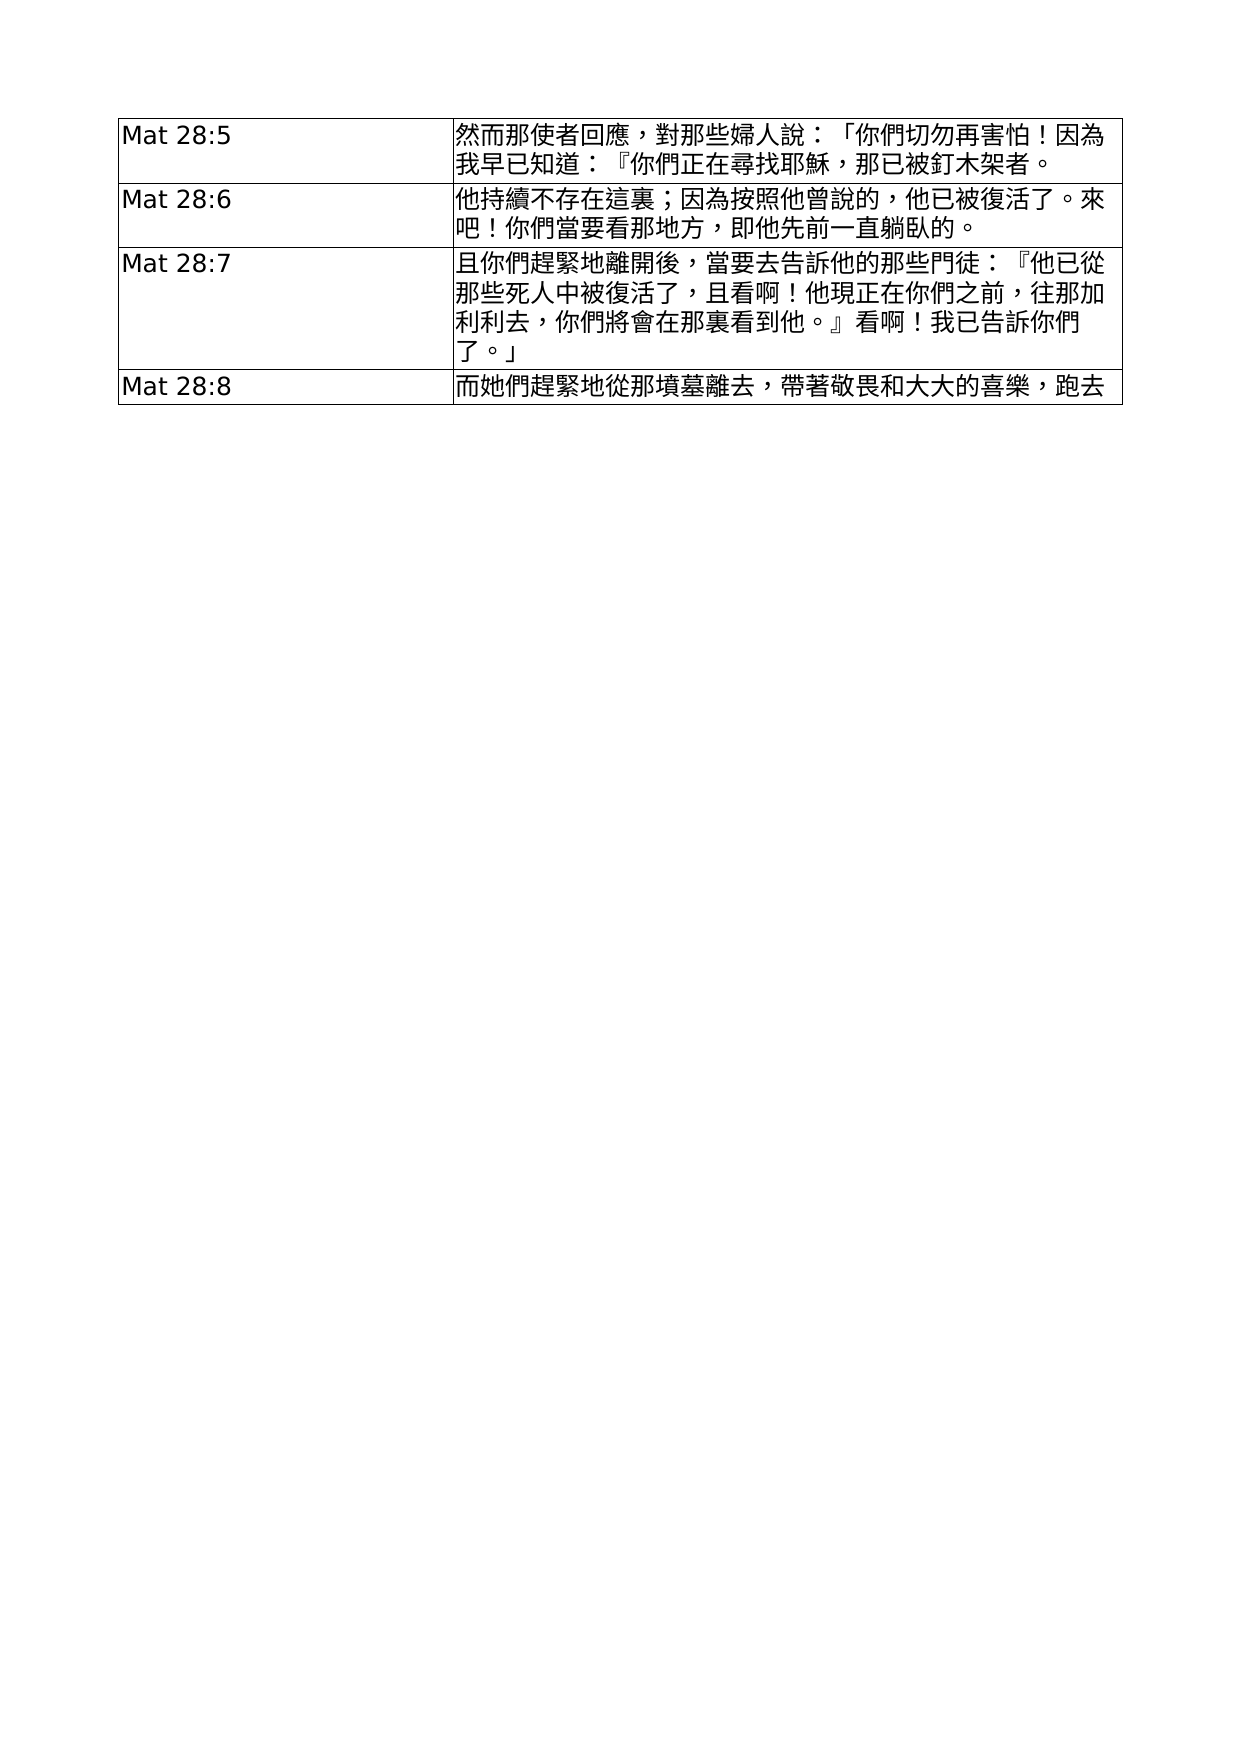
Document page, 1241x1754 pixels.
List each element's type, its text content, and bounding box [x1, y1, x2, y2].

table_cell 然而那使者回應，對那些婦人說：「你們切勿再害怕！因為我早已知道：『你們正在尋找耶穌，那已被釘木架者。 [454, 119, 1122, 182]
table_cell 且你們趕緊地離開後，當要去告訴他的那些門徒：『他已從那些死人中被復活了，且看啊！他現正在你們之前，往那加利利去，你們將會在那裏看到他。』看啊！我已告訴你們了。」 [454, 248, 1122, 369]
table_cell 他持續不存在這裏；因為按照他曾說的，他已被復活了。來吧！你們當要看那地方，即他先前一直躺臥的。 [454, 184, 1122, 247]
table_cell 而她們趕緊地從那墳墓離去，帶著敬畏和大大的喜樂，跑去 [454, 370, 1122, 404]
table_cell Mat 28:6 [119, 184, 453, 247]
table_cell Mat 28:7 [119, 248, 453, 369]
table_cell Mat 28:8 [119, 370, 453, 404]
table_cell Mat 28:5 [119, 119, 453, 182]
